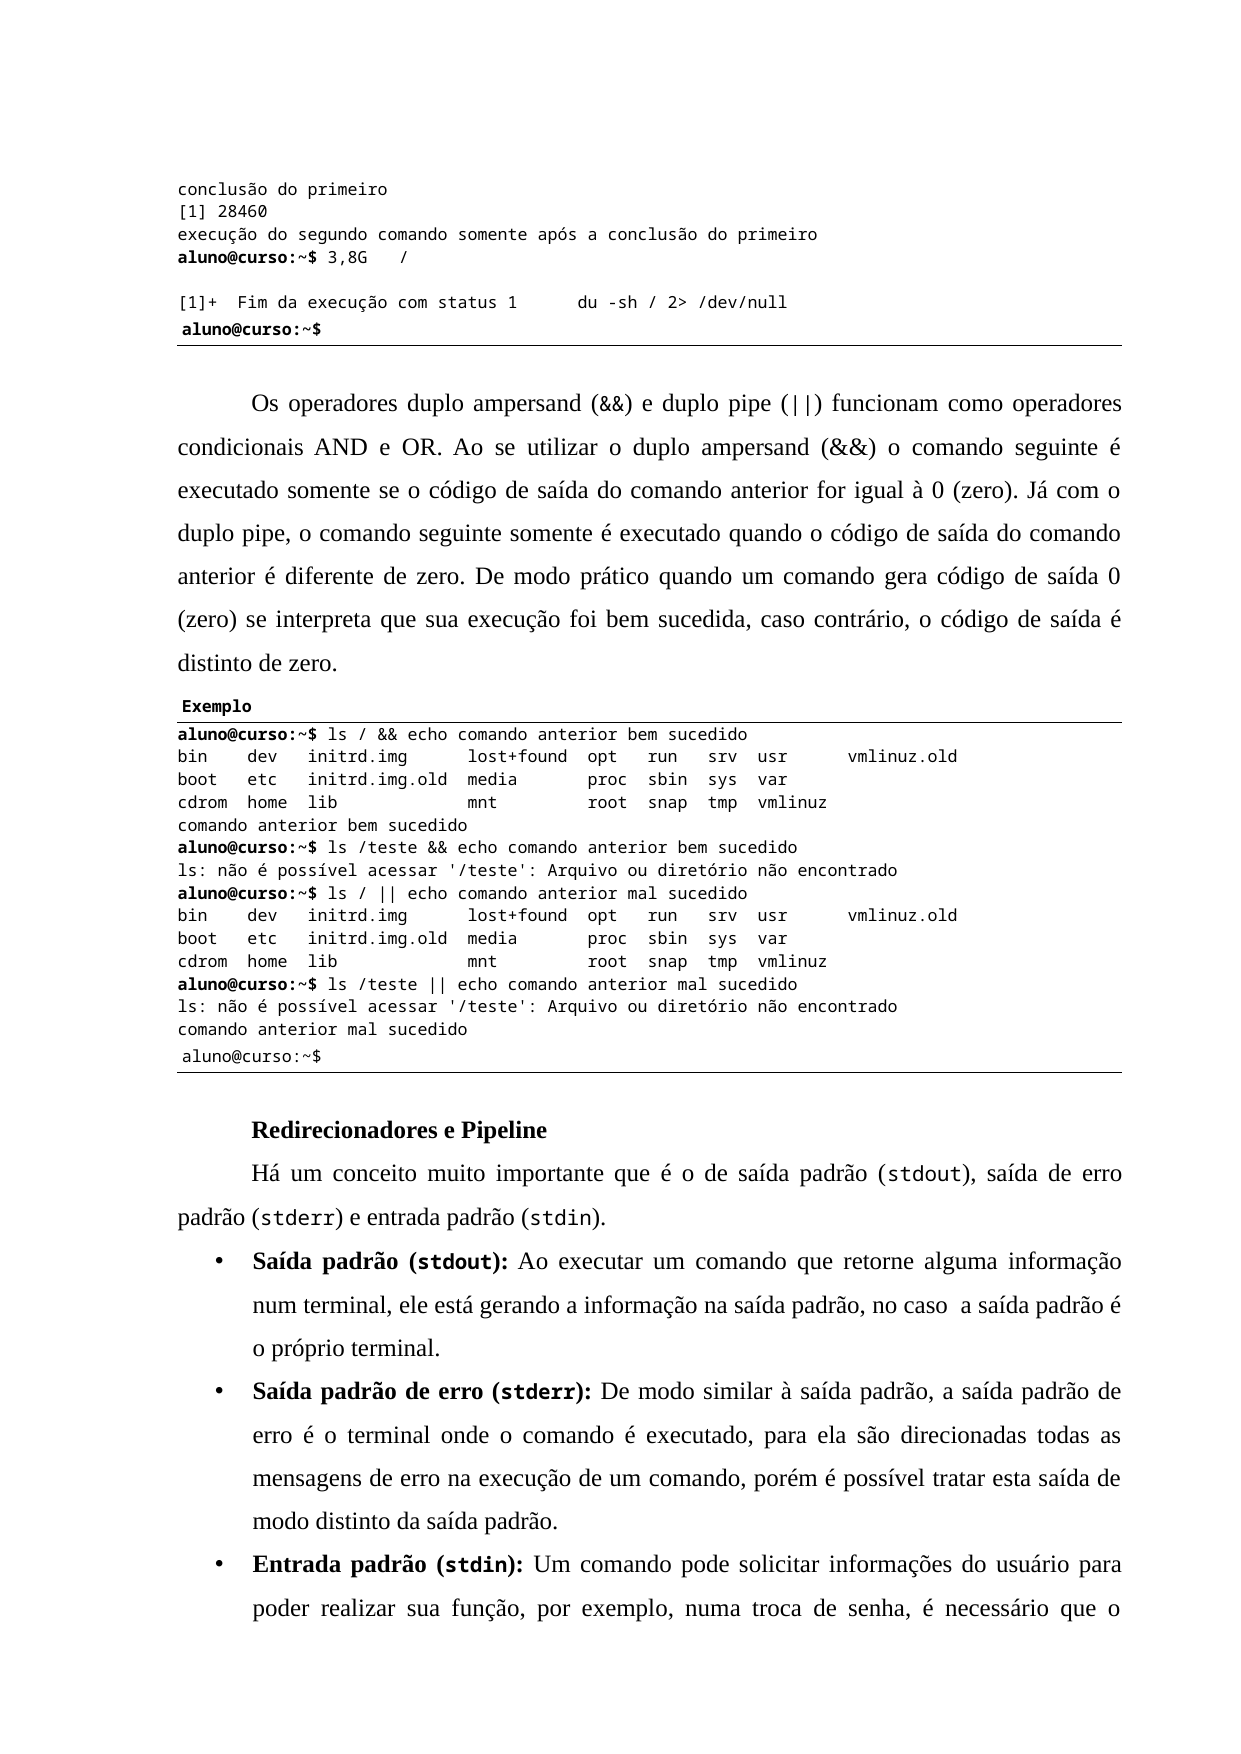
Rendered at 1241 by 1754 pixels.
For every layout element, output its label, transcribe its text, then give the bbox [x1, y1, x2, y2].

text boot etc initrd.img.old media proc sbin sys var [177, 927, 1122, 949]
text aluno@curso:~$ ls /teste || echo comando anterior mal sucedido [177, 972, 1122, 995]
text Redirecionadores e Pipeline [177, 1115, 1122, 1144]
list Saída padrão de erro (stderr): De modo similar à saída padrão, a saída padrão de erro é o terminal onde o comando é executado, para ela são direcionadas todas as mensagens de erro na execução de um comando, porém é possível tratar esta saída de modo distinto da saída padrão. [215, 1376, 1122, 1535]
text aluno@curso:~$ [177, 313, 1122, 345]
text ls: não é possível acessar '/teste': Arquivo ou diretório não encontrado [177, 858, 1122, 881]
text cdrom home lib mnt root snap tmp vmlinuz [177, 790, 1122, 813]
text [1]+ Fim da execução com status 1 du -sh / 2> /dev/null [177, 291, 1122, 313]
text comando anterior bem sucedido [177, 813, 1122, 836]
text aluno@curso:~$ ls /teste && echo comando anterior bem sucedido [177, 836, 1122, 858]
text bin dev initrd.img lost+found opt run srv usr vmlinuz.old [177, 745, 1122, 768]
text aluno@curso:~$ ls / || echo comando anterior mal sucedido [177, 881, 1122, 904]
text Exemplo [177, 691, 1122, 722]
text comando anterior mal sucedido [177, 1017, 1122, 1040]
text [1] 28460 [177, 200, 1122, 223]
list Entrada padrão (stdin): Um comando pode solicitar informações do usuário para poder realizar sua função, por exemplo, numa troca de senha, é necessário que o [215, 1549, 1122, 1622]
text aluno@curso:~$ 3,8G / [177, 245, 1122, 268]
text execução do segundo comando somente após a conclusão do primeiro [177, 223, 1122, 245]
text bin dev initrd.img lost+found opt run srv usr vmlinuz.old [177, 904, 1122, 927]
text boot etc initrd.img.old media proc sbin sys var [177, 768, 1122, 790]
text cdrom home lib mnt root snap tmp vmlinuz [177, 949, 1122, 972]
text aluno@curso:~$ [177, 1040, 1122, 1072]
text ls: não é possível acessar '/teste': Arquivo ou diretório não encontrado [177, 995, 1122, 1017]
text Os operadores duplo ampersand (&&) e duplo pipe (||) funcionam como operadores condicionais AND e OR. Ao se utilizar o duplo ampersand (&&) o comando seguinte é executado somente se o código de saída do comando anterior for igual à 0 (zero). Já com o duplo pipe, o comando seguinte somente é executado quando o código de saída do comando anterior é diferente de zero. De modo prático quando um comando gera código de saída 0 (zero) se interpreta que sua execução foi bem sucedida, caso contrário, o código de saída é distinto de zero. [177, 388, 1122, 676]
text Há um conceito muito importante que é o de saída padrão (stdout), saída de erro padrão (stderr) e entrada padrão (stdin). [177, 1158, 1122, 1231]
text aluno@curso:~$ ls / && echo comando anterior bem sucedido [177, 723, 1122, 745]
text conclusão do primeiro [177, 177, 1122, 200]
list Saída padrão (stdout): Ao executar um comando que retorne alguma informação num terminal, ele está gerando a informação na saída padrão, no caso a saída padrão é o próprio terminal. [215, 1246, 1122, 1362]
